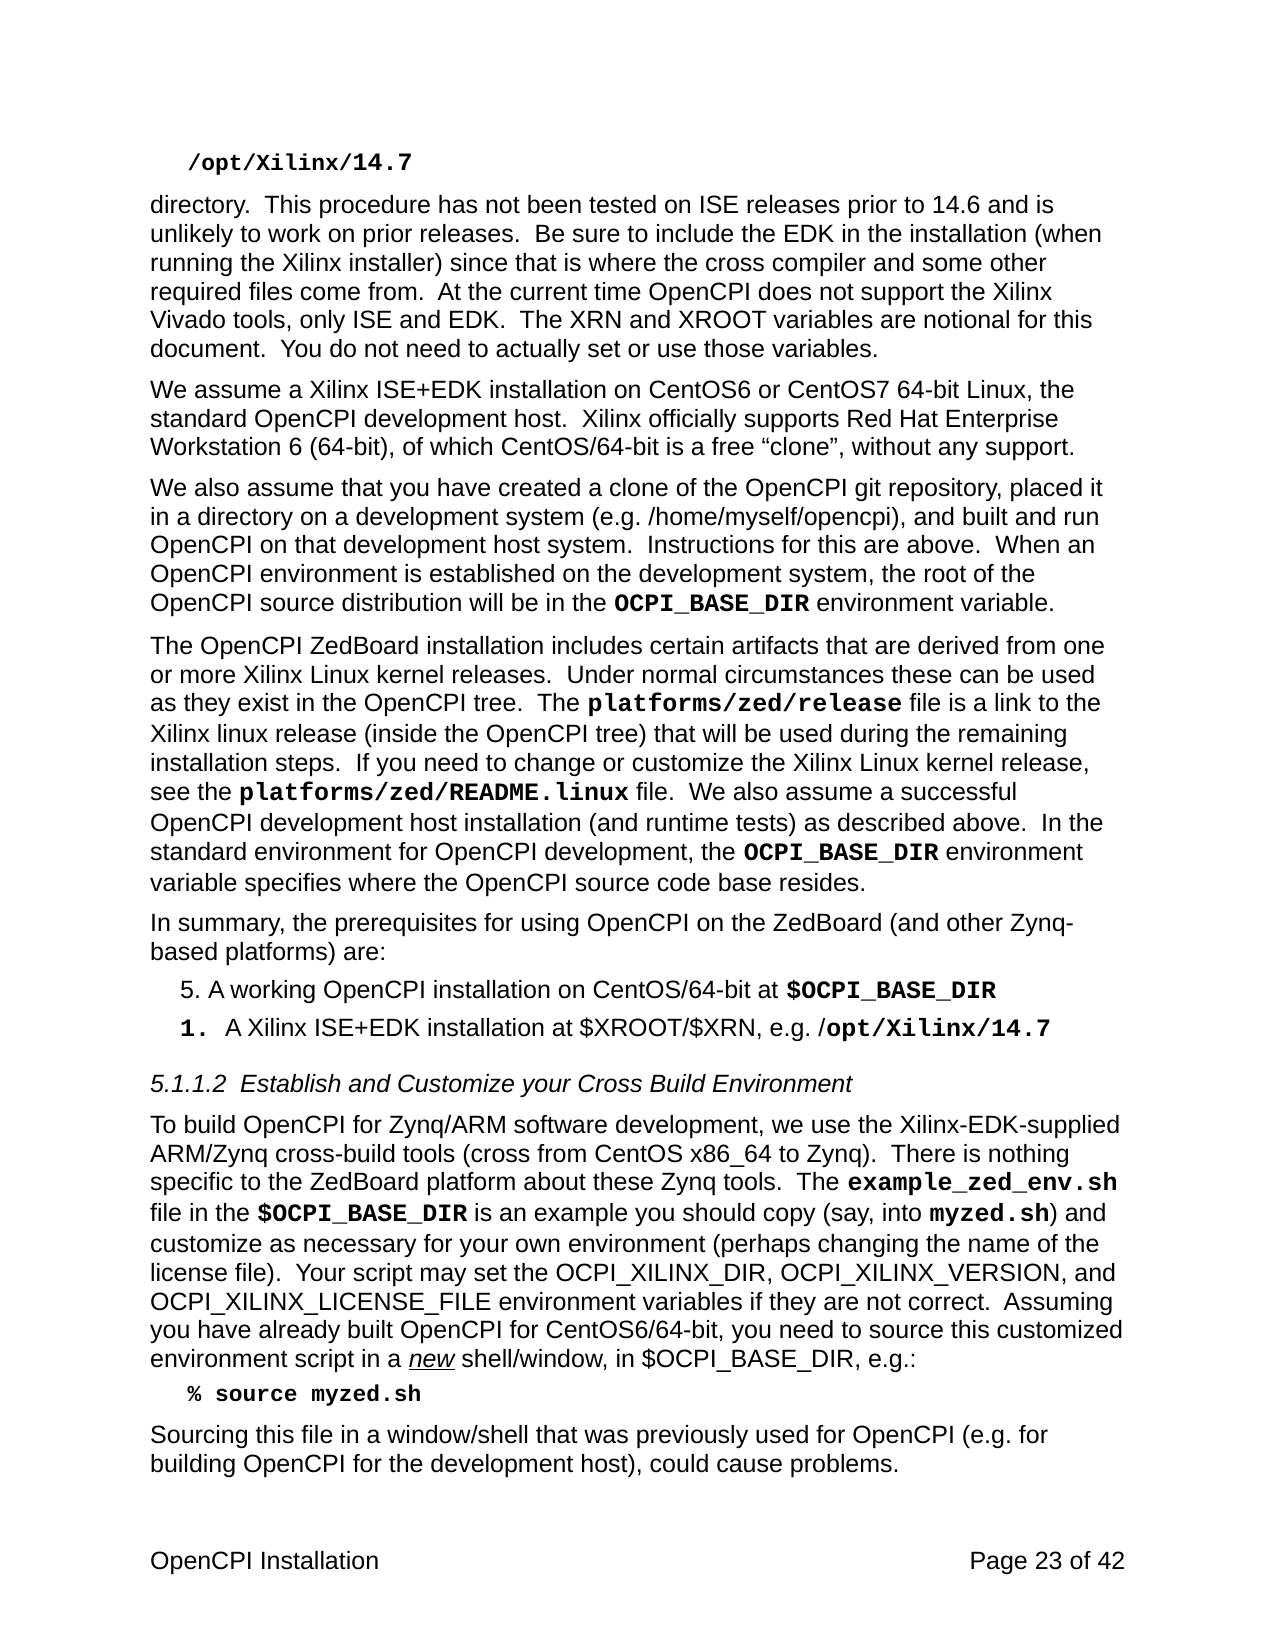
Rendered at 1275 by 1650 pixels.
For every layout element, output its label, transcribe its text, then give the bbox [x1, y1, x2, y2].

text We also assume that you have created a clone of the OpenCPI git repository, placed it in a directory on a development system (e.g. /home/myself/opencpi), and built and run OpenCPI on that development host system. Instructions for this are above. When an OpenCPI environment is established on the development system, the root of the OpenCPI source distribution will be in the OCPI_BASE_DIR environment variable. [150, 473, 1125, 619]
text In summary, the prerequisites for using OpenCPI on the ZedBoard (and other Zynq-based platforms) are: [150, 908, 1125, 966]
text We assume a Xilinx ISE+EDK installation on CentOS6 or CentOS7 64-bit Linux, the standard OpenCPI development host. Xilinx officially supports Red Hat Enterprise Workstation 6 (64-bit), of which CentOS/64-bit is a free “clone”, without any support. [150, 375, 1125, 461]
list A working OpenCPI installation on CentOS/64-bit at $OCPI_BASE_DIR [180, 975, 1065, 1006]
text Sourcing this file in a window/shell that was previously used for OpenCPI (e.g. for building OpenCPI for the development host), could cause problems. [150, 1420, 1125, 1477]
list A Xilinx ISE+EDK installation at $XROOT/$XRN, e.g. /opt/Xilinx/14.7 [180, 1013, 1065, 1044]
text /opt/Xilinx/14.7 [187, 150, 1125, 178]
text The OpenCPI ZedBoard installation includes certain artifacts that are derived from one or more Xilinx Linux kernel releases. Under normal circumstances these can be used as they exist in the OpenCPI tree. The platforms/zed/release file is a link to the Xilinx linux release (inside the OpenCPI tree) that will be used during the remaining installation steps. If you need to change or customize the Xilinx Linux kernel release, see the platforms/zed/README.linux file. We also assume a successful OpenCPI development host installation (and runtime tests) as described above. In the standard environment for OpenCPI development, the OCPI_BASE_DIR environment variable specifies where the OpenCPI source code base resides. [150, 631, 1125, 896]
text To build OpenCPI for Zynq/ARM software development, we use the Xilinx-EDK-supplied ARM/Zynq cross-build tools (cross from CentOS x86_64 to Zynq). There is nothing specific to the ZedBoard platform about these Zynq tools. The example_zed_env.sh file in the $OCPI_BASE_DIR is an example you should copy (say, into myzed.sh) and customize as necessary for your own environment (perhaps changing the name of the license file). Your script may set the OCPI_XILINX_DIR, OCPI_XILINX_VERSION, and OCPI_XILINX_LICENSE_FILE environment variables if they are not correct. Assuming you have already built OpenCPI for CentOS6/64-bit, you need to source this customized environment script in a new shell/window, in $OCPI_BASE_DIR, e.g.: [150, 1110, 1125, 1373]
text directory. This procedure has not been tested on ISE releases prior to 14.6 and is unlikely to work on prior releases. Be sure to include the EDK in the installation (when running the Xilinx installer) since that is where the cross compiler and some other required files come from. At the current time OpenCPI does not support the Xilinx Vivado tools, only ISE and EDK. The XRN and XROOT variables are notional for this document. You do not need to actually set or use those variables. [150, 190, 1125, 363]
text % source myzed.sh [187, 1382, 1125, 1408]
subtitle Establish and Customize your Cross Build Environment [150, 1069, 1125, 1098]
